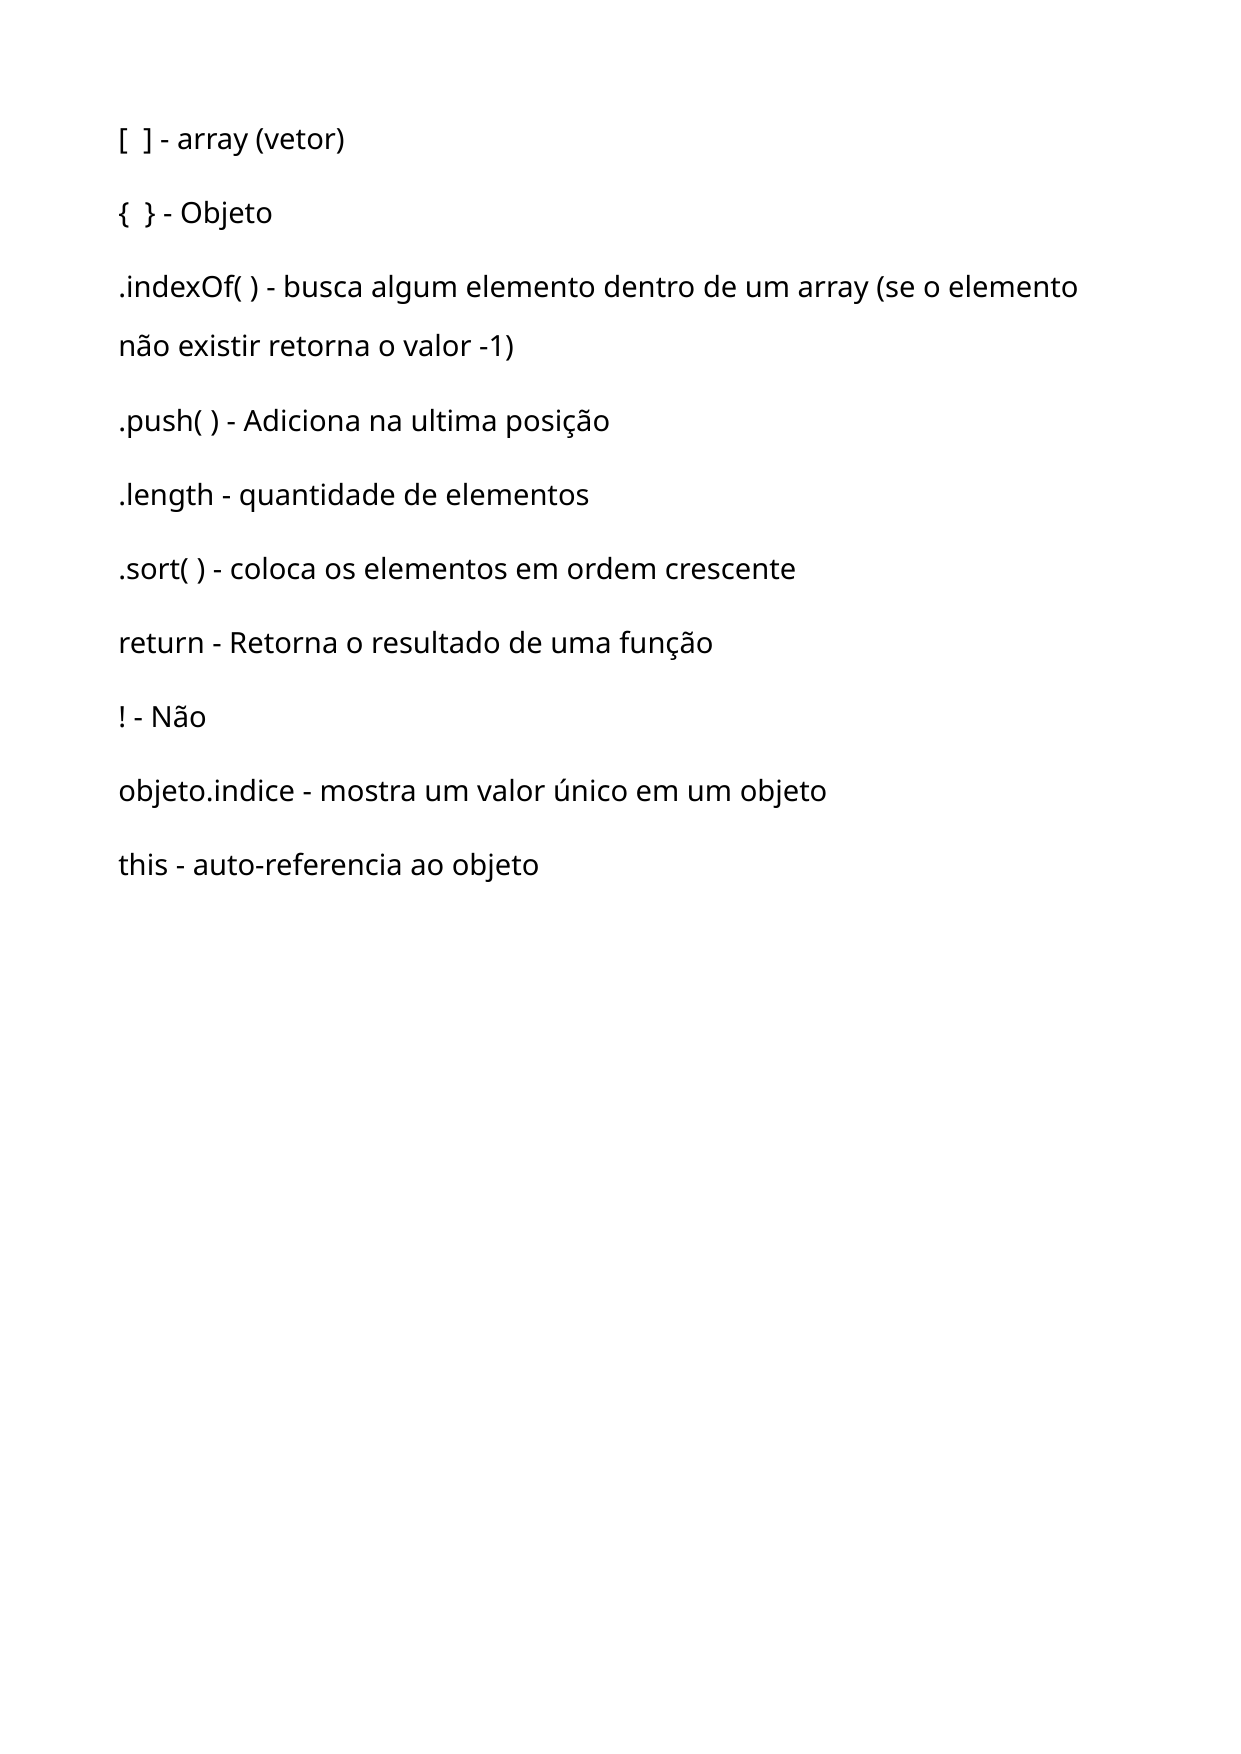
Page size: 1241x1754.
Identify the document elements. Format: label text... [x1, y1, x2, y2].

text .indexOf( ) - busca algum elemento dentro de um array (se o elemento não existir retorna o valor -1) [118, 266, 1122, 365]
text this - auto-referencia ao objeto [118, 844, 1122, 884]
text objeto.indice - mostra um valor único em um objeto [118, 770, 1122, 810]
text .push( ) - Adiciona na ultima posição [118, 400, 1122, 439]
text { } - Objeto [118, 192, 1122, 232]
text ! - Não [118, 696, 1122, 736]
text .sort( ) - coloca os elementos em ordem crescente [118, 548, 1122, 588]
text [ ] - array (vetor) [118, 118, 1122, 158]
text .length - quantidade de elementos [118, 474, 1122, 513]
text return - Retorna o resultado de uma função [118, 622, 1122, 662]
